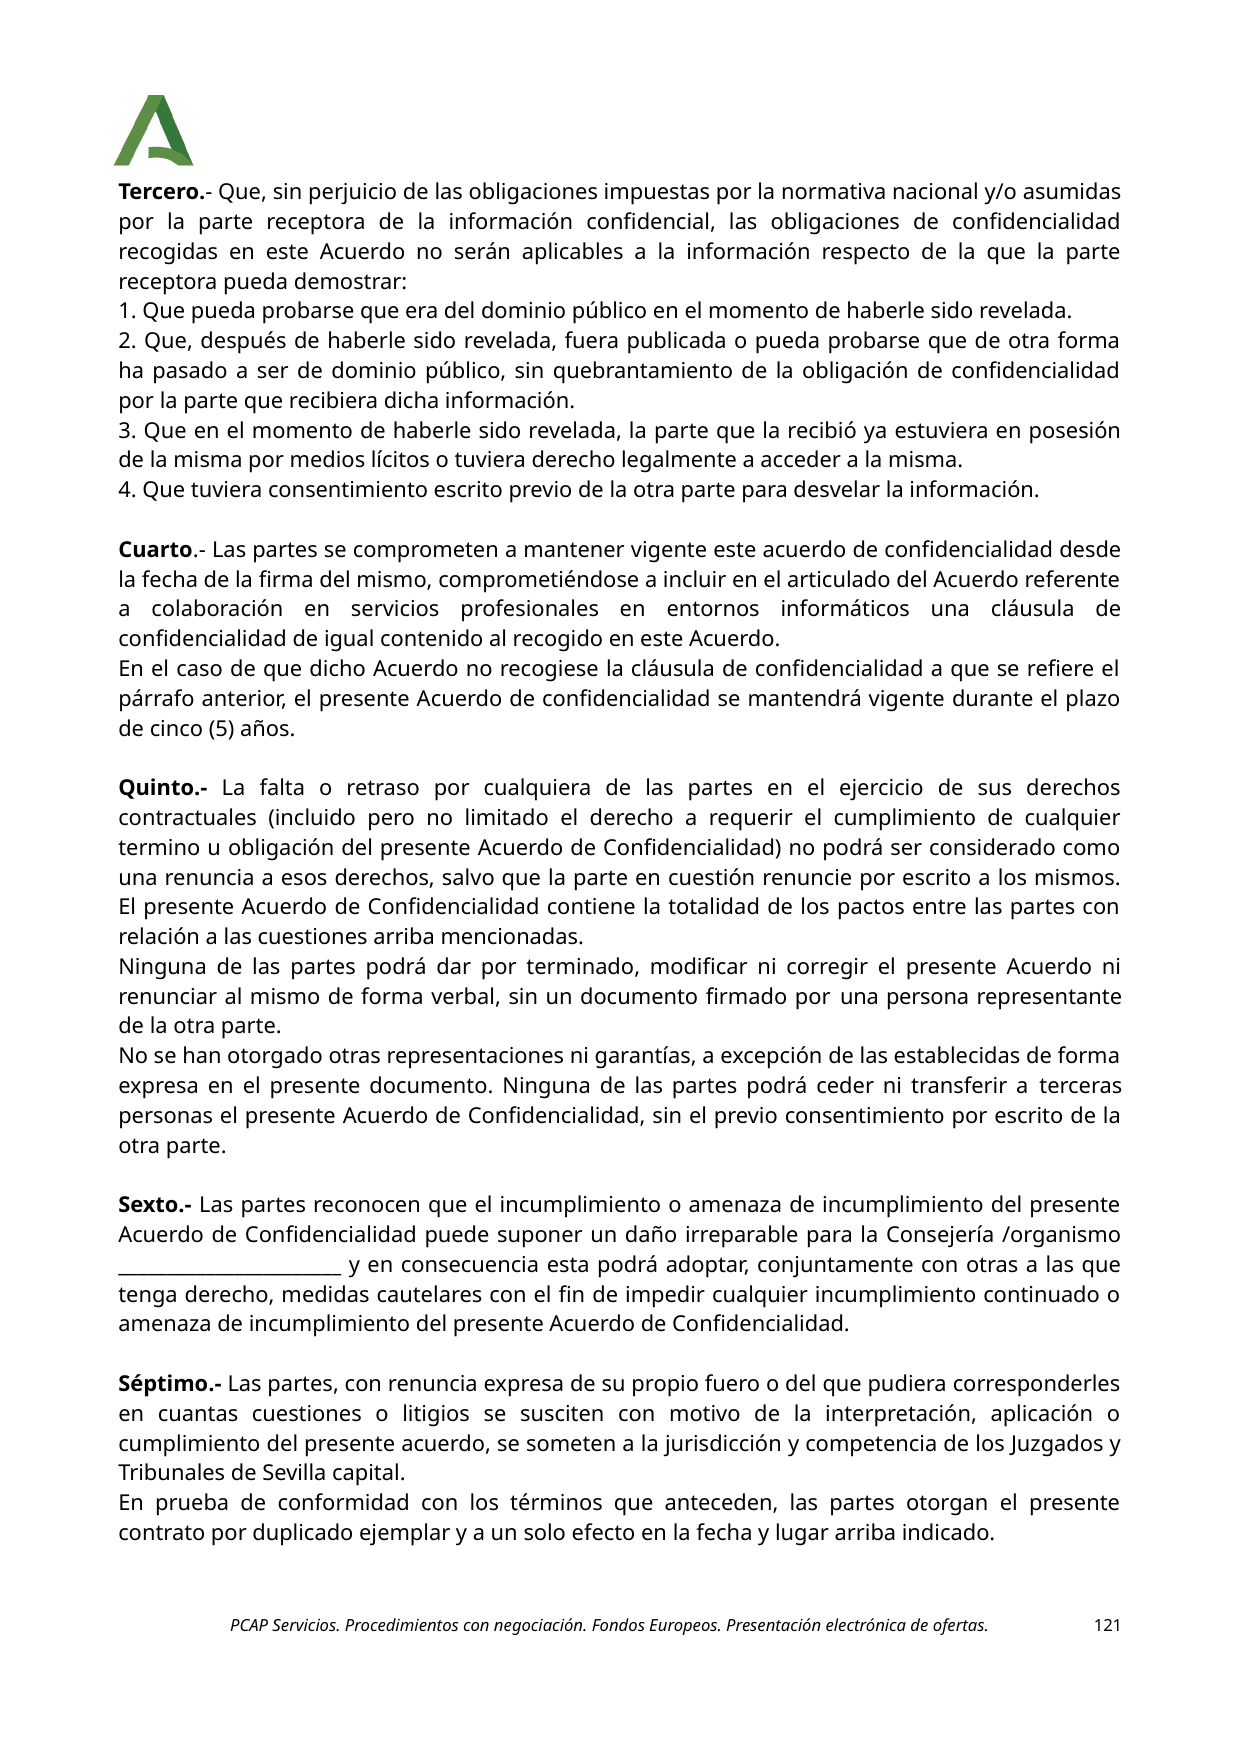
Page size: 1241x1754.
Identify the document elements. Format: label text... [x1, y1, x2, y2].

text 4. Que tuviera consentimiento escrito previo de la otra parte para desvelar la información. [118, 474, 1122, 504]
text En el caso de que dicho Acuerdo no recogiese la cláusula de confidencialidad a que se refiere el párrafo anterior, el presente Acuerdo de confidencialidad se mantendrá vigente durante el plazo de cinco (5) años. [118, 653, 1122, 742]
text Tercero.- Que, sin perjuicio de las obligaciones impuestas por la normativa nacional y/o asumidas por la parte receptora de la información confidencial, las obligaciones de confidencialidad recogidas en este Acuerdo no serán aplicables a la información respecto de la que la parte receptora pueda demostrar: [118, 176, 1122, 296]
text Quinto.- La falta o retraso por cualquiera de las partes en el ejercicio de sus derechos contractuales (incluido pero no limitado el derecho a requerir el cumplimiento de cualquier termino u obligación del presente Acuerdo de Confidencialidad) no podrá ser considerado como una renuncia a esos derechos, salvo que la parte en cuestión renuncie por escrito a los mismos. El presente Acuerdo de Confidencialidad contiene la totalidad de los pactos entre las partes con relación a las cuestiones arriba mencionadas. [118, 772, 1122, 951]
text Ninguna de las partes podrá dar por terminado, modificar ni corregir el presente Acuerdo ni renunciar al mismo de forma verbal, sin un documento firmado por una persona representante de la otra parte. [118, 951, 1122, 1040]
text Sexto.- Las partes reconocen que el incumplimiento o amenaza de incumplimiento del presente Acuerdo de Confidencialidad puede suponer un daño irreparable para la Consejería /organismo _______________________ y en consecuencia esta podrá adoptar, conjuntamente con otras a las que tenga derecho, medidas cautelares con el fin de impedir cualquier incumplimiento continuado o amenaza de incumplimiento del presente Acuerdo de Confidencialidad. [118, 1189, 1122, 1338]
text No se han otorgado otras representaciones ni garantías, a excepción de las establecidas de forma expresa en el presente documento. Ninguna de las partes podrá ceder ni transferir a terceras personas el presente Acuerdo de Confidencialidad, sin el previo consentimiento por escrito de la otra parte. [118, 1040, 1122, 1159]
text En prueba de conformidad con los términos que anteceden, las partes otorgan el presente contrato por duplicado ejemplar y a un solo efecto en la fecha y lugar arriba indicado. [118, 1487, 1122, 1547]
picture [109, 91, 198, 170]
text Cuarto.- Las partes se comprometen a mantener vigente este acuerdo de confidencialidad desde la fecha de la firma del mismo, comprometiéndose a incluir en el articulado del Acuerdo referente a colaboración en servicios profesionales en entornos informáticos una cláusula de confidencialidad de igual contenido al recogido en este Acuerdo. [118, 534, 1122, 653]
text Séptimo.- Las partes, con renuncia expresa de su propio fuero o del que pudiera corresponderles en cuantas cuestiones o litigios se susciten con motivo de la interpretación, aplicación o cumplimiento del presente acuerdo, se someten a la jurisdicción y competencia de los Juzgados y Tribunales de Sevilla capital. [118, 1368, 1122, 1487]
text 1. Que pueda probarse que era del dominio público en el momento de haberle sido revelada. [118, 296, 1122, 325]
text 2. Que, después de haberle sido revelada, fuera publicada o pueda probarse que de otra forma ha pasado a ser de dominio público, sin quebrantamiento de la obligación de confidencialidad por la parte que recibiera dicha información. [118, 325, 1122, 415]
text 3. Que en el momento de haberle sido revelada, la parte que la recibió ya estuviera en posesión de la misma por medios lícitos o tuviera derecho legalmente a acceder a la misma. [118, 415, 1122, 474]
